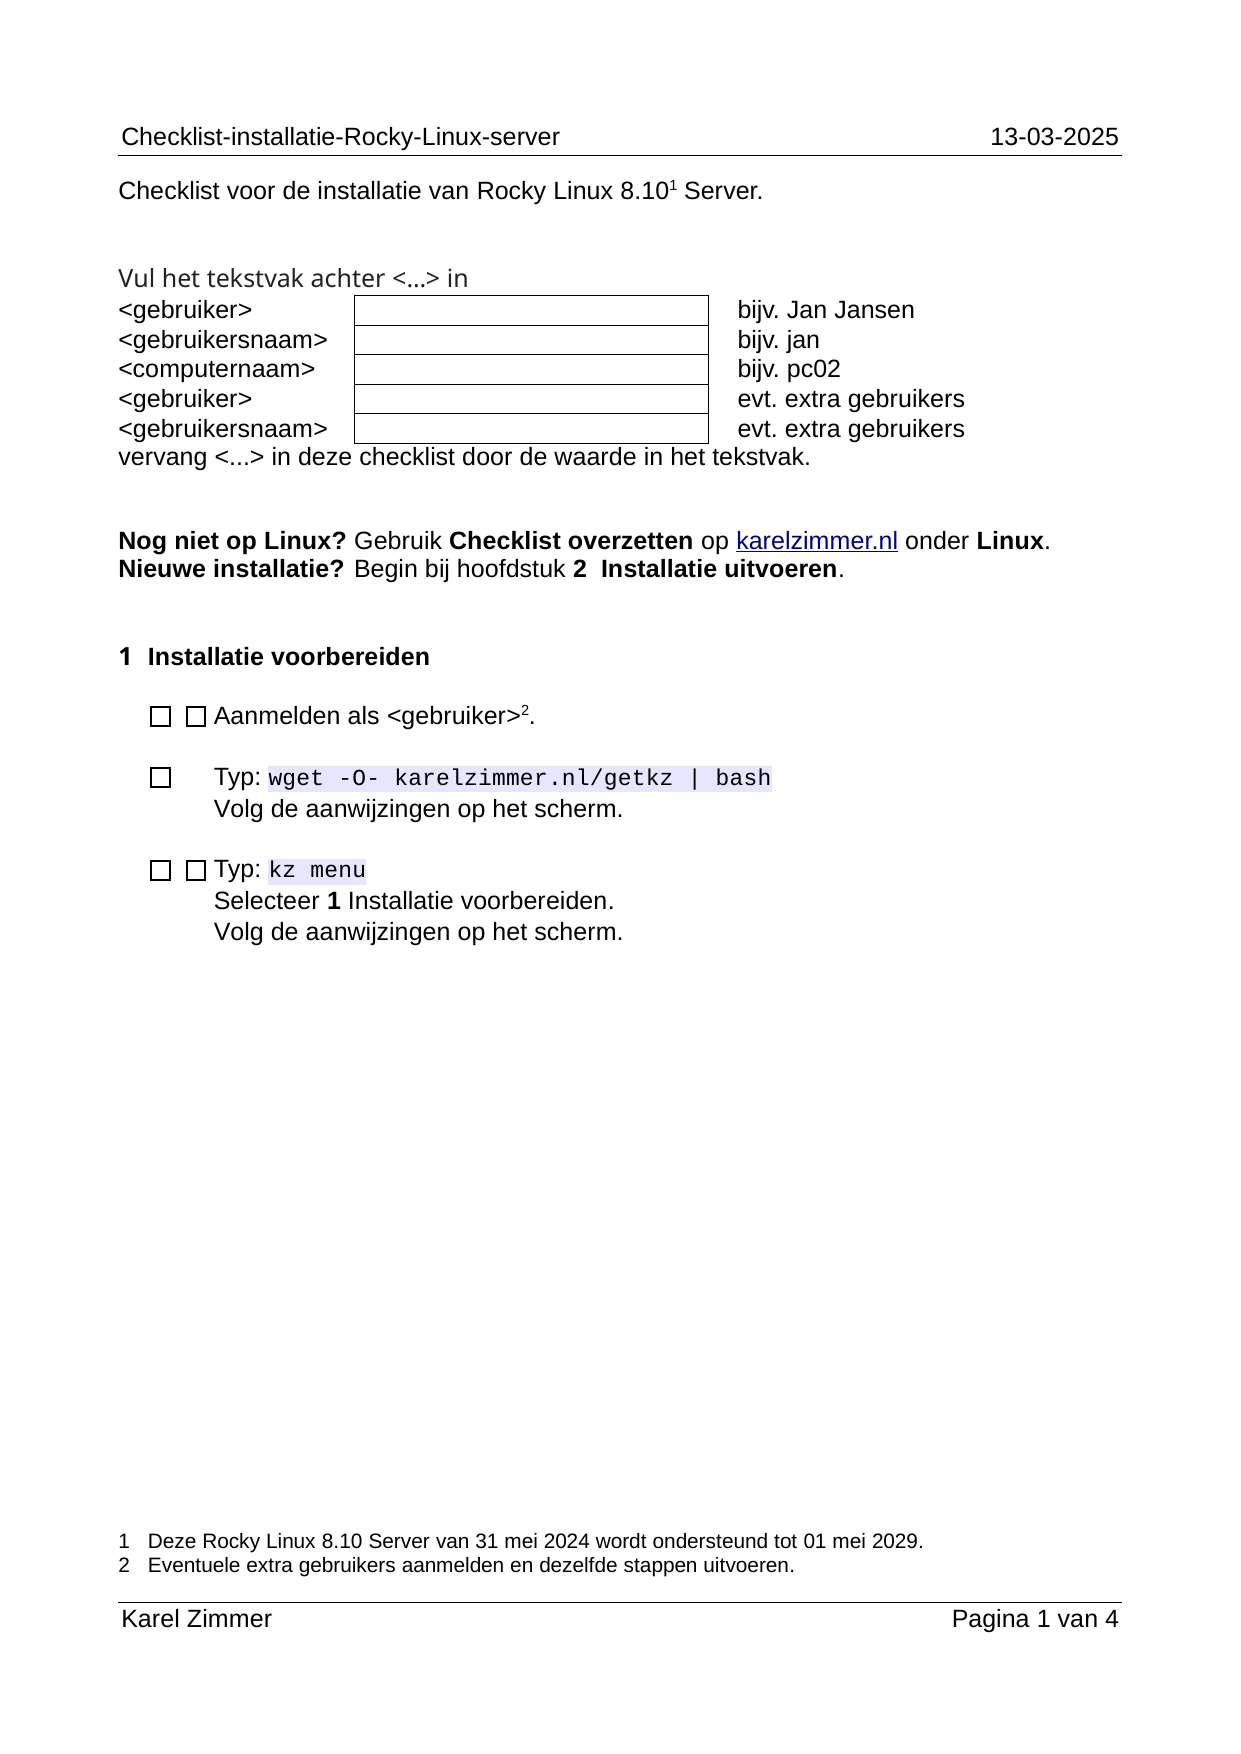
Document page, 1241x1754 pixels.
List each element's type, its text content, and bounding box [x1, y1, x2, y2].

table_cell [118, 762, 142, 794]
text Checklist voor de installatie van Rocky Linux 8.10 Server. [118, 177, 1122, 205]
table_cell [118, 824, 142, 854]
table_cell [118, 886, 142, 916]
table_cell [142, 886, 177, 916]
table_cell [118, 916, 142, 947]
table_cell Volg de aanwijzingen op het scherm. [213, 916, 1122, 947]
text Vul het tekstvak achter <...> in [118, 261, 1122, 295]
text bijv. jan [709, 325, 1122, 354]
table_cell Typ: wget -O- karelzimmer.nl/getkz | bash [213, 762, 1122, 794]
table_cell [142, 731, 177, 762]
table_cell [118, 854, 142, 886]
table_cell [177, 824, 213, 854]
table_cell [213, 731, 1122, 762]
text bijv. pc02 [709, 354, 1122, 384]
text <gebruikersnaam> [118, 413, 354, 443]
text vervang <...> in deze checklist door de waarde in het tekstvak. [118, 443, 1122, 471]
table_header [177, 701, 213, 731]
table_header Aanmelden als <gebruiker>. [213, 701, 1122, 731]
text <gebruikersnaam> [118, 325, 354, 354]
text <gebruiker> [118, 295, 354, 325]
table_cell [213, 824, 1122, 854]
table_cell Selecteer 1 Installatie voorbereiden. [213, 886, 1122, 916]
table_cell Typ: kz menu [213, 854, 1122, 886]
table_cell [177, 916, 213, 947]
table_cell [142, 794, 177, 824]
table_cell [142, 762, 177, 794]
table_cell [142, 916, 177, 947]
table_cell [118, 731, 142, 762]
text Nog niet op Linux? Gebruik Checklist overzetten op karelzimmer.nl onder Linux. [118, 527, 1122, 555]
table_cell [177, 762, 213, 794]
text <gebruiker> [118, 384, 354, 413]
text evt. extra gebruikers [709, 384, 1122, 413]
table_cell [142, 824, 177, 854]
table_cell [142, 854, 177, 886]
text Nieuwe installatie? Begin bij hoofdstuk 2 Installatie uitvoeren. [118, 555, 1122, 583]
table_header [142, 701, 177, 731]
table_cell [177, 794, 213, 824]
text bijv. Jan Jansen [709, 295, 1122, 325]
table_cell [177, 731, 213, 762]
text <computernaam> [118, 354, 354, 384]
table_header [118, 701, 142, 731]
table_cell [177, 854, 213, 886]
text evt. extra gebruikers [709, 413, 1122, 443]
list Installatie voorbereiden [118, 639, 1122, 673]
table_cell [118, 794, 142, 824]
table_cell [177, 886, 213, 916]
table_cell Volg de aanwijzingen op het scherm. [213, 794, 1122, 824]
text Deze Rocky Linux 8.10 Server van 31 mei 2024 wordt ondersteund tot 01 mei 2029. [118, 1530, 1122, 1553]
